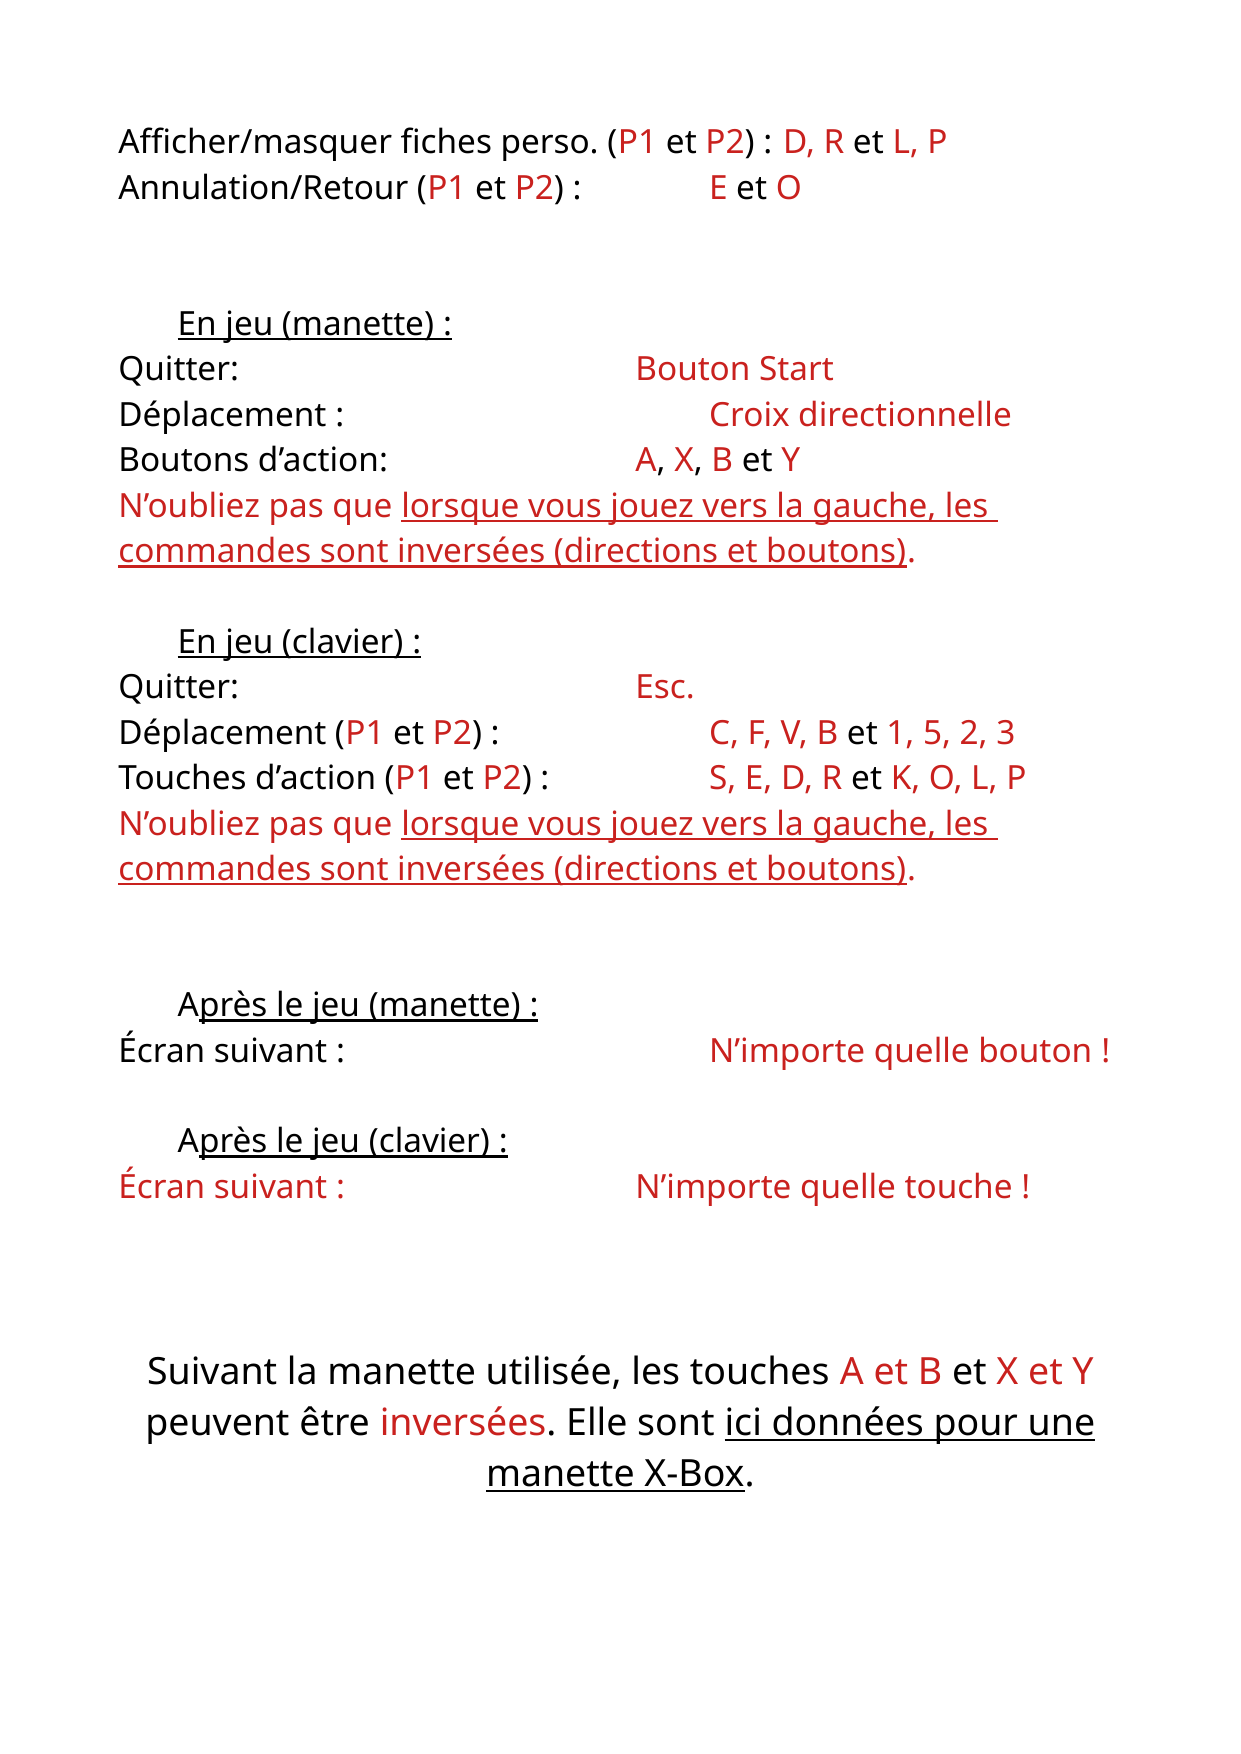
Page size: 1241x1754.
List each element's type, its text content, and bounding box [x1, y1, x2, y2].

text Quitter: Bouton Start [118, 345, 1122, 391]
text Après le jeu (clavier) : [118, 1117, 1122, 1163]
text Écran suivant : N’importe quelle bouton ! [118, 1026, 1122, 1072]
text Boutons d’action: A, X, B et Y [118, 436, 1122, 481]
text N’oubliez pas que lorsque vous jouez vers la gauche, les commandes sont inversées (directions et boutons). [118, 481, 1122, 572]
text Annulation/Retour (P1 et P2) : E et O [118, 163, 1122, 209]
text En jeu (manette) : [118, 300, 1122, 345]
text N’oubliez pas que lorsque vous jouez vers la gauche, les commandes sont inversées (directions et boutons). [118, 799, 1122, 890]
text Afficher/masquer fiches perso. (P1 et P2) : D, R et L, P [118, 118, 1122, 163]
text Quitter: Esc. [118, 663, 1122, 708]
text Écran suivant : N’importe quelle touche ! [118, 1163, 1122, 1208]
text Déplacement (P1 et P2) : C, F, V, B et 1, 5, 2, 3 [118, 708, 1122, 754]
text Touches d’action (P1 et P2) : S, E, D, R et K, O, L, P [118, 754, 1122, 799]
text Déplacement : Croix directionnelle [118, 391, 1122, 436]
text Suivant la manette utilisée, les touches A et B et X et Y peuvent être inversées. Elle sont ici données pour une manette X-Box. [118, 1344, 1122, 1497]
text En jeu (clavier) : [118, 618, 1122, 663]
text Après le jeu (manette) : [118, 981, 1122, 1026]
